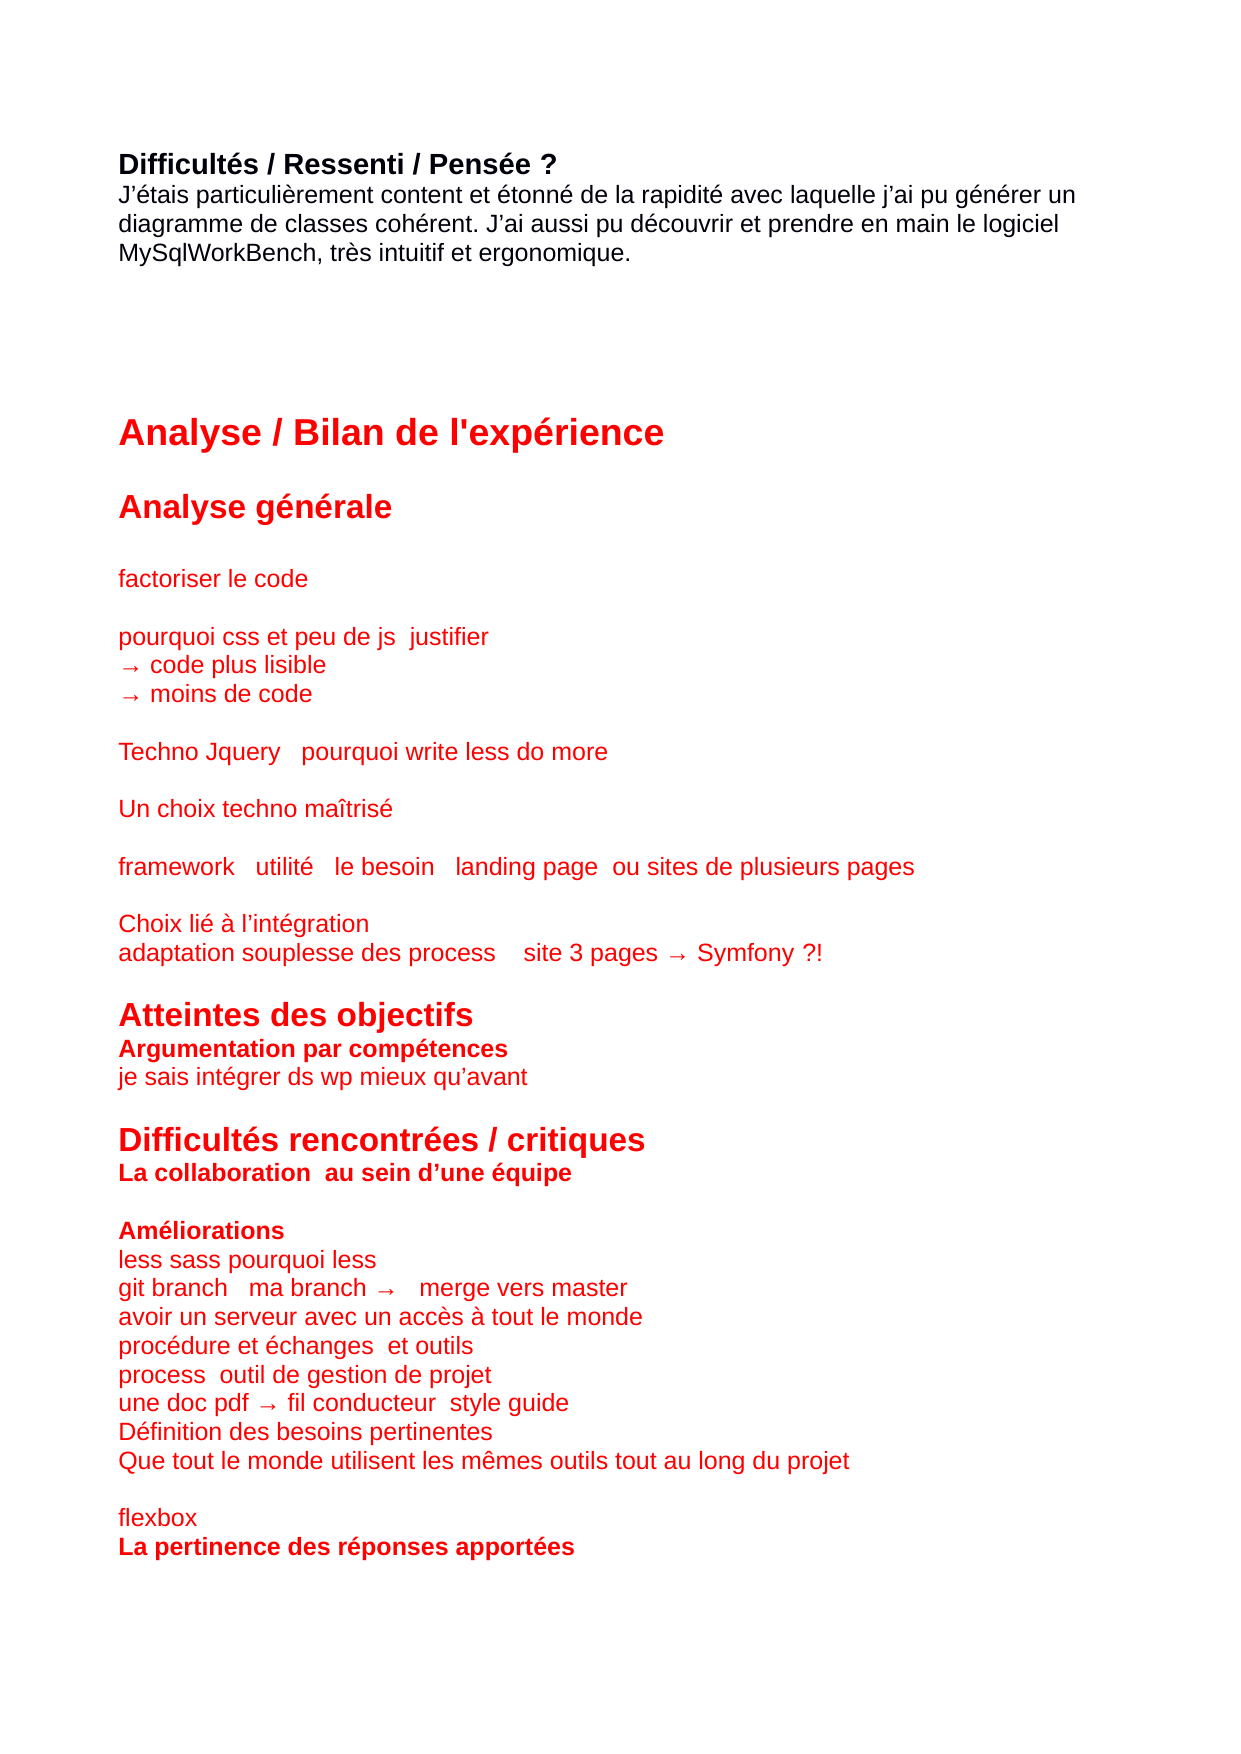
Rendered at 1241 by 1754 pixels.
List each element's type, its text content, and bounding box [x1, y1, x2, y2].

text adaptation souplesse des process site 3 pages → Symfony ?! [118, 938, 1122, 966]
text une doc pdf → fil conducteur style guide [118, 1388, 1122, 1417]
text process outil de gestion de projet [118, 1359, 1122, 1388]
text → moins de code [118, 679, 1122, 708]
text Difficultés rencontrées / critiques [118, 1120, 1122, 1158]
text Analyse générale [118, 487, 1122, 526]
text Améliorations [118, 1216, 1122, 1244]
text Techno Jquery pourquoi write less do more [118, 736, 1122, 765]
text Argumentation par compétences [118, 1034, 1122, 1062]
text Choix lié à l’intégration [118, 909, 1122, 938]
text less sass pourquoi less [118, 1244, 1122, 1273]
text avoir un serveur avec un accès à tout le monde [118, 1302, 1122, 1331]
text framework utilité le besoin landing page ou sites de plusieurs pages [118, 851, 1122, 880]
text J’étais particulièrement content et étonné de la rapidité avec laquelle j’ai pu générer un diagramme de classes cohérent. J’ai aussi pu découvrir et prendre en main le logiciel MySqlWorkBench, très intuitif et ergonomique. [118, 180, 1122, 267]
text je sais intégrer ds wp mieux qu’avant [118, 1062, 1122, 1091]
text procédure et échanges et outils [118, 1331, 1122, 1359]
text → code plus lisible [118, 650, 1122, 679]
text pourquoi css et peu de js justifier [118, 621, 1122, 650]
text git branch ma branch → merge vers master [118, 1273, 1122, 1302]
text La pertinence des réponses apportées [118, 1532, 1122, 1561]
text Atteintes des objectifs [118, 995, 1122, 1034]
text Difficultés / Ressenti / Pensée ? [118, 147, 1122, 180]
text Que tout le monde utilisent les mêmes outils tout au long du projet [118, 1446, 1122, 1474]
text La collaboration au sein d’une équipe [118, 1158, 1122, 1187]
text factoriser le code [118, 564, 1122, 593]
text Un choix techno maîtrisé [118, 794, 1122, 823]
text Définition des besoins pertinentes [118, 1417, 1122, 1446]
text Analyse / Bilan de l'expérience [118, 410, 1122, 453]
text flexbox [118, 1503, 1122, 1532]
